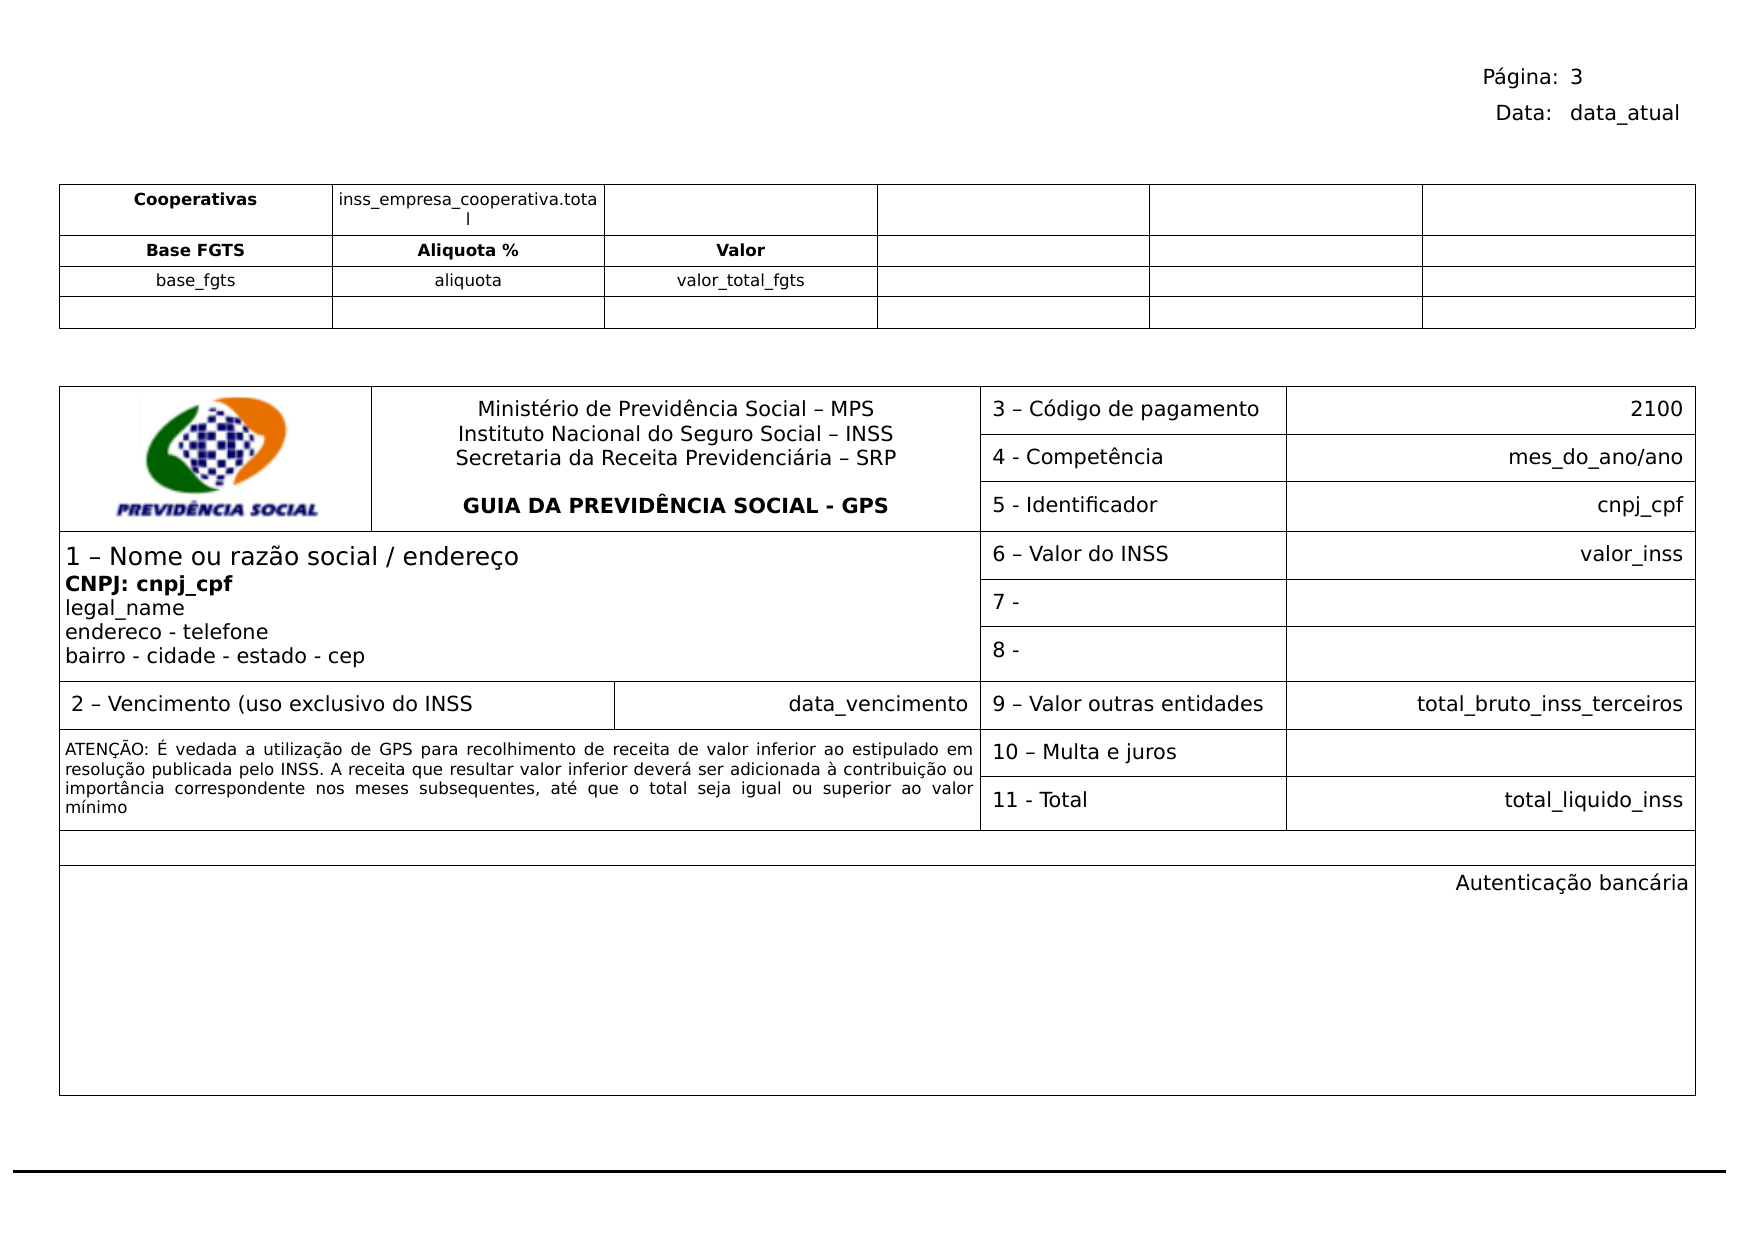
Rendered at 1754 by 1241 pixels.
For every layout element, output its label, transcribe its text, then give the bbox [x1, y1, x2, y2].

table_cell Valor [605, 236, 877, 266]
table_cell 11 - Total [981, 777, 1286, 829]
table_cell [1150, 297, 1422, 327]
table_cell Autenticação bancária [60, 866, 1695, 1095]
table_cell mes_do_ano/ano [1287, 435, 1695, 481]
table_cell valor_inss [1287, 532, 1695, 578]
table_cell [1287, 627, 1695, 681]
table_cell Aliquota % [333, 236, 604, 266]
table_cell Base FGTS [60, 236, 332, 266]
table_header Ministério de Previdência Social – MPS Instituto Nacional do Seguro Social – INSS Secretaria da Receita Previdenciária – SRP GUIA DA PREVIDÊNCIA SOCIAL - GPS [372, 387, 980, 531]
table_cell [60, 831, 1695, 865]
table_cell [1150, 185, 1422, 234]
table_cell base_fgts [60, 267, 332, 296]
table_cell [60, 297, 332, 327]
table_cell [1423, 236, 1695, 266]
table_cell total_bruto_inss_terceiros [1287, 682, 1695, 728]
picture [107, 397, 323, 521]
table_cell 8 - [981, 627, 1286, 681]
table_cell [1150, 267, 1422, 296]
table_cell [605, 297, 877, 327]
table_cell [1423, 267, 1695, 296]
table_cell 9 – Valor outras entidades [981, 682, 1286, 728]
table_cell [1423, 185, 1695, 234]
table_cell ATENÇÃO: É vedada a utilização de GPS para recolhimento de receita de valor inferior ao estipulado em resolução publicada pelo INSS. A receita que resultar valor inferior deverá ser adicionada à contribuição ou importância correspondente nos meses subsequentes, até que o total seja igual ou superior ao valor mínimo [60, 730, 980, 829]
table_cell 10 – Multa e juros [981, 730, 1286, 776]
table_cell [1287, 580, 1695, 626]
table_cell [605, 185, 877, 234]
table_cell [1150, 236, 1422, 266]
table_header [60, 398, 371, 531]
table_cell inss_empresa_cooperativa.total [333, 185, 604, 234]
table_cell data_vencimento [615, 682, 980, 728]
table_cell 2 – Vencimento (uso exclusivo do INSS [60, 682, 614, 728]
table_header 3 – Código de pagamento [981, 387, 1286, 433]
table_cell 1 – Nome ou razão social / endereço CNPJ: cnpj_cpf legal_name endereco - telefone bairro - cidade - estado - cep [60, 532, 980, 681]
table_cell 7 - [981, 580, 1286, 626]
table_cell [878, 297, 1149, 327]
table_cell 5 - Identificador [981, 482, 1286, 531]
table_cell [1287, 730, 1695, 776]
table_cell Cooperativas [60, 185, 332, 234]
table_cell [878, 267, 1149, 296]
table_cell total_liquido_inss [1287, 777, 1695, 829]
table_cell 4 - Competência [981, 435, 1286, 481]
table_cell [878, 185, 1149, 234]
table_header 2100 [1287, 387, 1695, 433]
table_cell cnpj_cpf [1287, 482, 1695, 531]
table_cell [333, 297, 604, 327]
table_cell aliquota [333, 267, 604, 296]
table_cell [1423, 297, 1695, 327]
table_cell 6 – Valor do INSS [981, 532, 1286, 578]
table_cell valor_total_fgts [605, 267, 877, 296]
table_header [60, 387, 371, 397]
table_cell [878, 236, 1149, 266]
